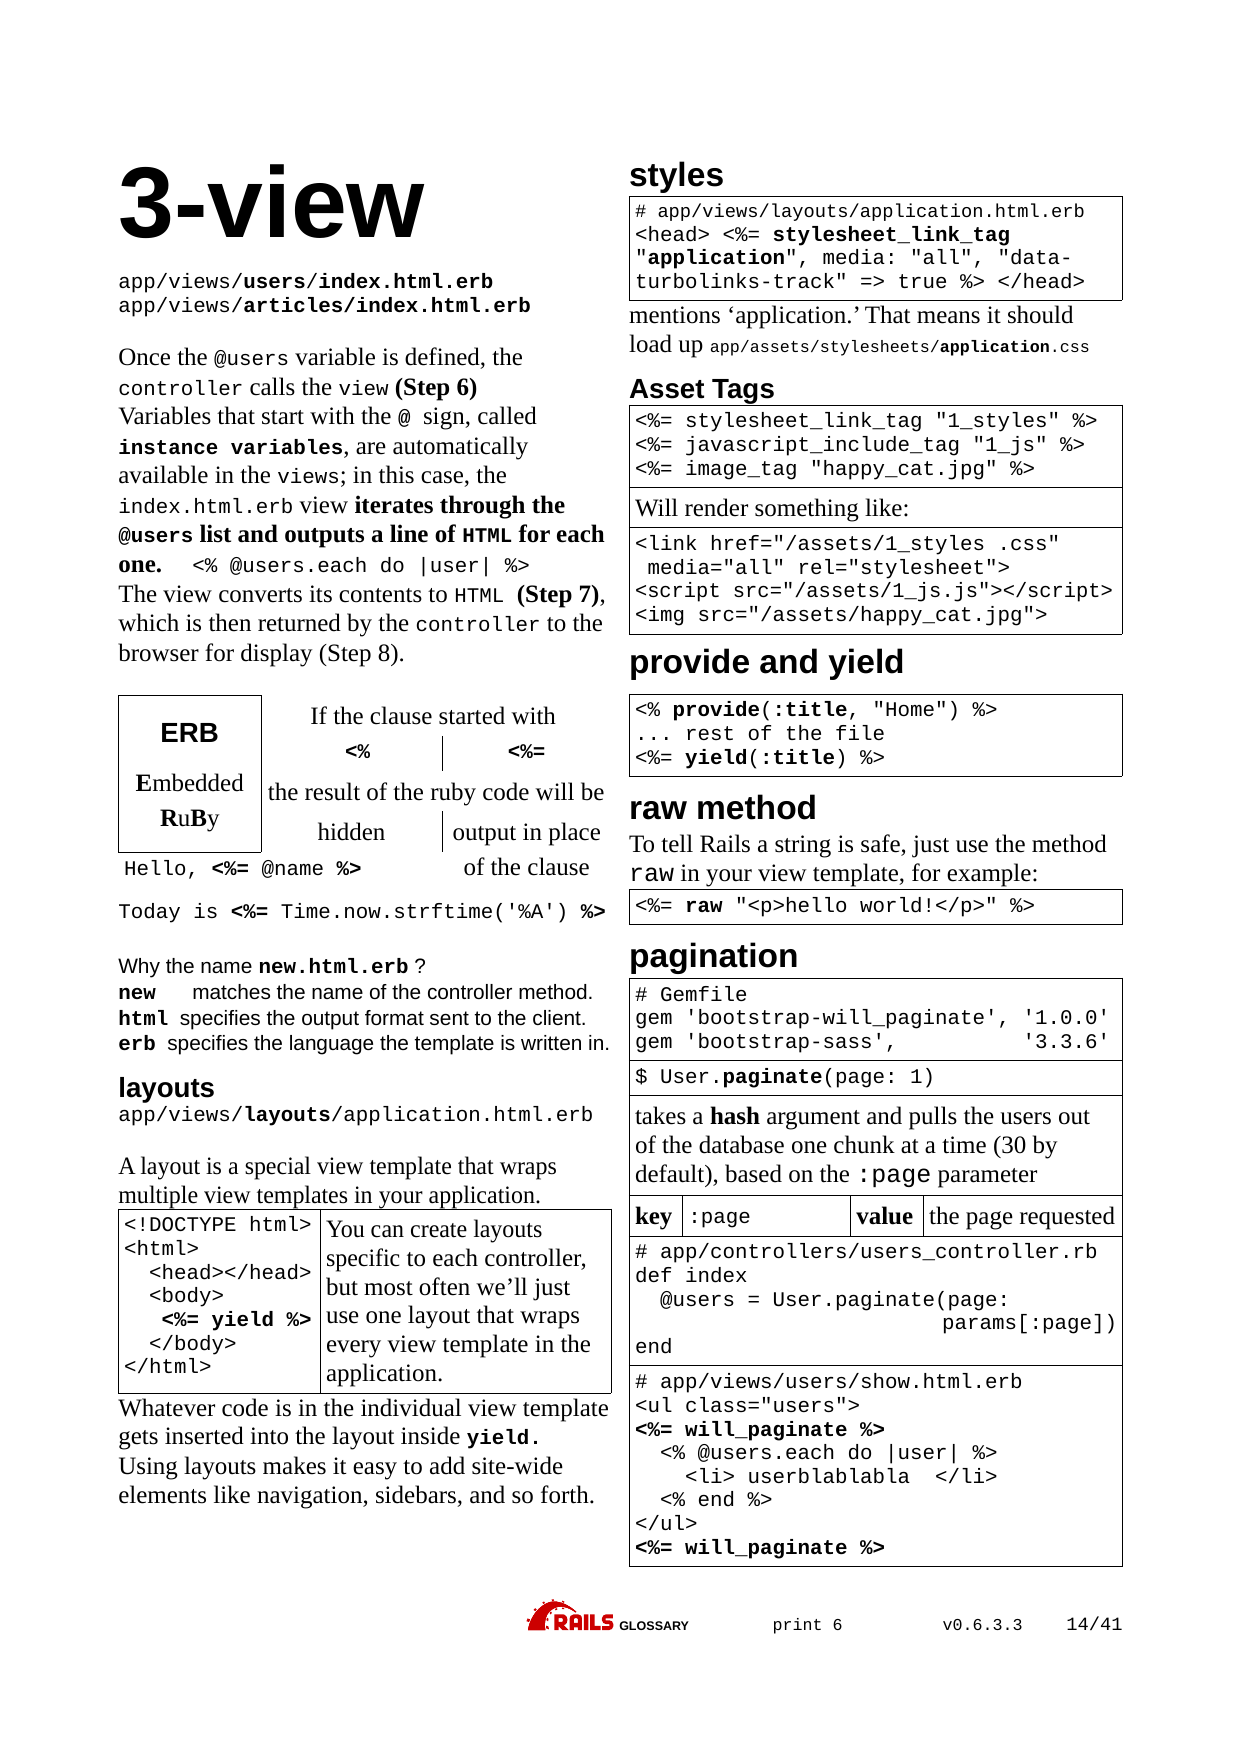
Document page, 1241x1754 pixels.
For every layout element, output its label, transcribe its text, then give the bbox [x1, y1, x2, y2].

text To tell Rails a string is safe, just use the method raw in your view template, for example: [629, 829, 1122, 889]
table_cell Will render something like: [630, 488, 1122, 527]
table_header <%= stylesheet_link_tag "1_styles" %> <%= javascript_include_tag "1_js" %> <%= image_tag "happy_cat.jpg" %> [630, 406, 1122, 487]
subtitle pagination [629, 936, 1122, 975]
subtitle provide and yield [629, 642, 1122, 681]
table_cell <% [262, 736, 442, 771]
text new matches the name of the controller method. [118, 979, 611, 1005]
subtitle raw method [629, 788, 1122, 827]
table_cell output in place of the clause [442, 811, 611, 901]
text app/views/users/index.html.erb [118, 271, 611, 295]
text Variables that start with the @ sign, called instance variables, are automatically available in the views; in this case, the index.html.erb view iterates through the @users list and outputs a line of HTML for each one. <% @users.each do |user| %> [118, 401, 611, 579]
subtitle 3-view [118, 143, 611, 259]
table_header <% provide(:title, "Home") %> ... rest of the file <%= yield(:title) %> [630, 695, 1122, 776]
text Today is <%= Time.now.strftime('%A') %> [118, 901, 611, 924]
table_header If the clause started with [262, 695, 611, 736]
table_header <!DOCTYPE html> <html> <head></head> <body> <%= yield %> </body> </html> [119, 1210, 320, 1393]
table_cell takes a hash argument and pulls the users out of the database one chunk at a time (30 by default), based on the :page parameter [630, 1096, 1122, 1195]
table_cell hidden [262, 811, 442, 852]
subtitle layouts [118, 1072, 611, 1104]
table_cell $ User.paginate(page: 1) [630, 1061, 1122, 1095]
text Using layouts makes it easy to add site-wide elements like navigation, sidebars, and so forth. [118, 1451, 611, 1508]
table_cell the result of the ruby code will be [262, 771, 611, 811]
text Whatever code is in the individual view template gets inserted into the layout inside yield. [118, 1394, 611, 1451]
table_cell Hello, <%= @name %> [118, 852, 442, 901]
table_cell <%= [443, 736, 611, 771]
table_cell # app/views/users/show.html.erb <ul class="users"> <%= will_paginate %> <% @users.each do |user| %> <li> userblablabla </li> <% end %> </ul> <%= will_paginate %> [630, 1366, 1122, 1566]
text app/views/layouts/application.html.erb [118, 1104, 611, 1127]
table_header # Gemfile gem 'bootstrap-will_paginate', '1.0.0' gem 'bootstrap-sass', '3.3.6' [630, 979, 1122, 1060]
table_cell # app/controllers/users_controller.rb def index @users = User.paginate(page: params[:page]) end [630, 1237, 1122, 1365]
text html specifies the output format sent to the client. erb specifies the language the template is written in. [118, 1005, 611, 1057]
table_header ERB Embedded RuBy [119, 696, 261, 852]
subtitle Asset Tags [629, 373, 1122, 404]
table_cell :page [683, 1196, 850, 1236]
table_cell the page requested [924, 1196, 1122, 1236]
table_cell value [851, 1196, 923, 1236]
table_header # app/views/layouts/application.html.erb <head> <%= stylesheet_link_tag "application", media: "all", "data-turbolinks-track" => true %> </head> [630, 197, 1122, 300]
text mentions ‘application.’ That means it should load up app/assets/stylesheets/application.css [629, 301, 1122, 358]
text The view converts its contents to HTML (Step 7), which is then returned by the controller to the browser for display (Step 8). [118, 579, 611, 667]
table_header <%= raw "<p>hello world!</p>" %> [630, 890, 1122, 924]
table_cell <link href="/assets/1_styles .css" media="all" rel="stylesheet"> <script src="/assets/1_js.js"></script> <img src="/assets/happy_cat.jpg"> [630, 528, 1122, 633]
table_cell key [630, 1196, 682, 1236]
table_header You can create layouts specific to each controller, but most often we’ll just use one layout that wraps every view template in the application. [321, 1210, 611, 1393]
subtitle styles [629, 155, 1122, 193]
text Once the @users variable is defined, the controller calls the view (Step 6) [118, 342, 611, 401]
text app/views/articles/index.html.erb [118, 295, 611, 318]
text A layout is a special view template that wraps multiple view templates in your application. [118, 1151, 611, 1208]
text Why the name new.html.erb ? [118, 954, 611, 979]
